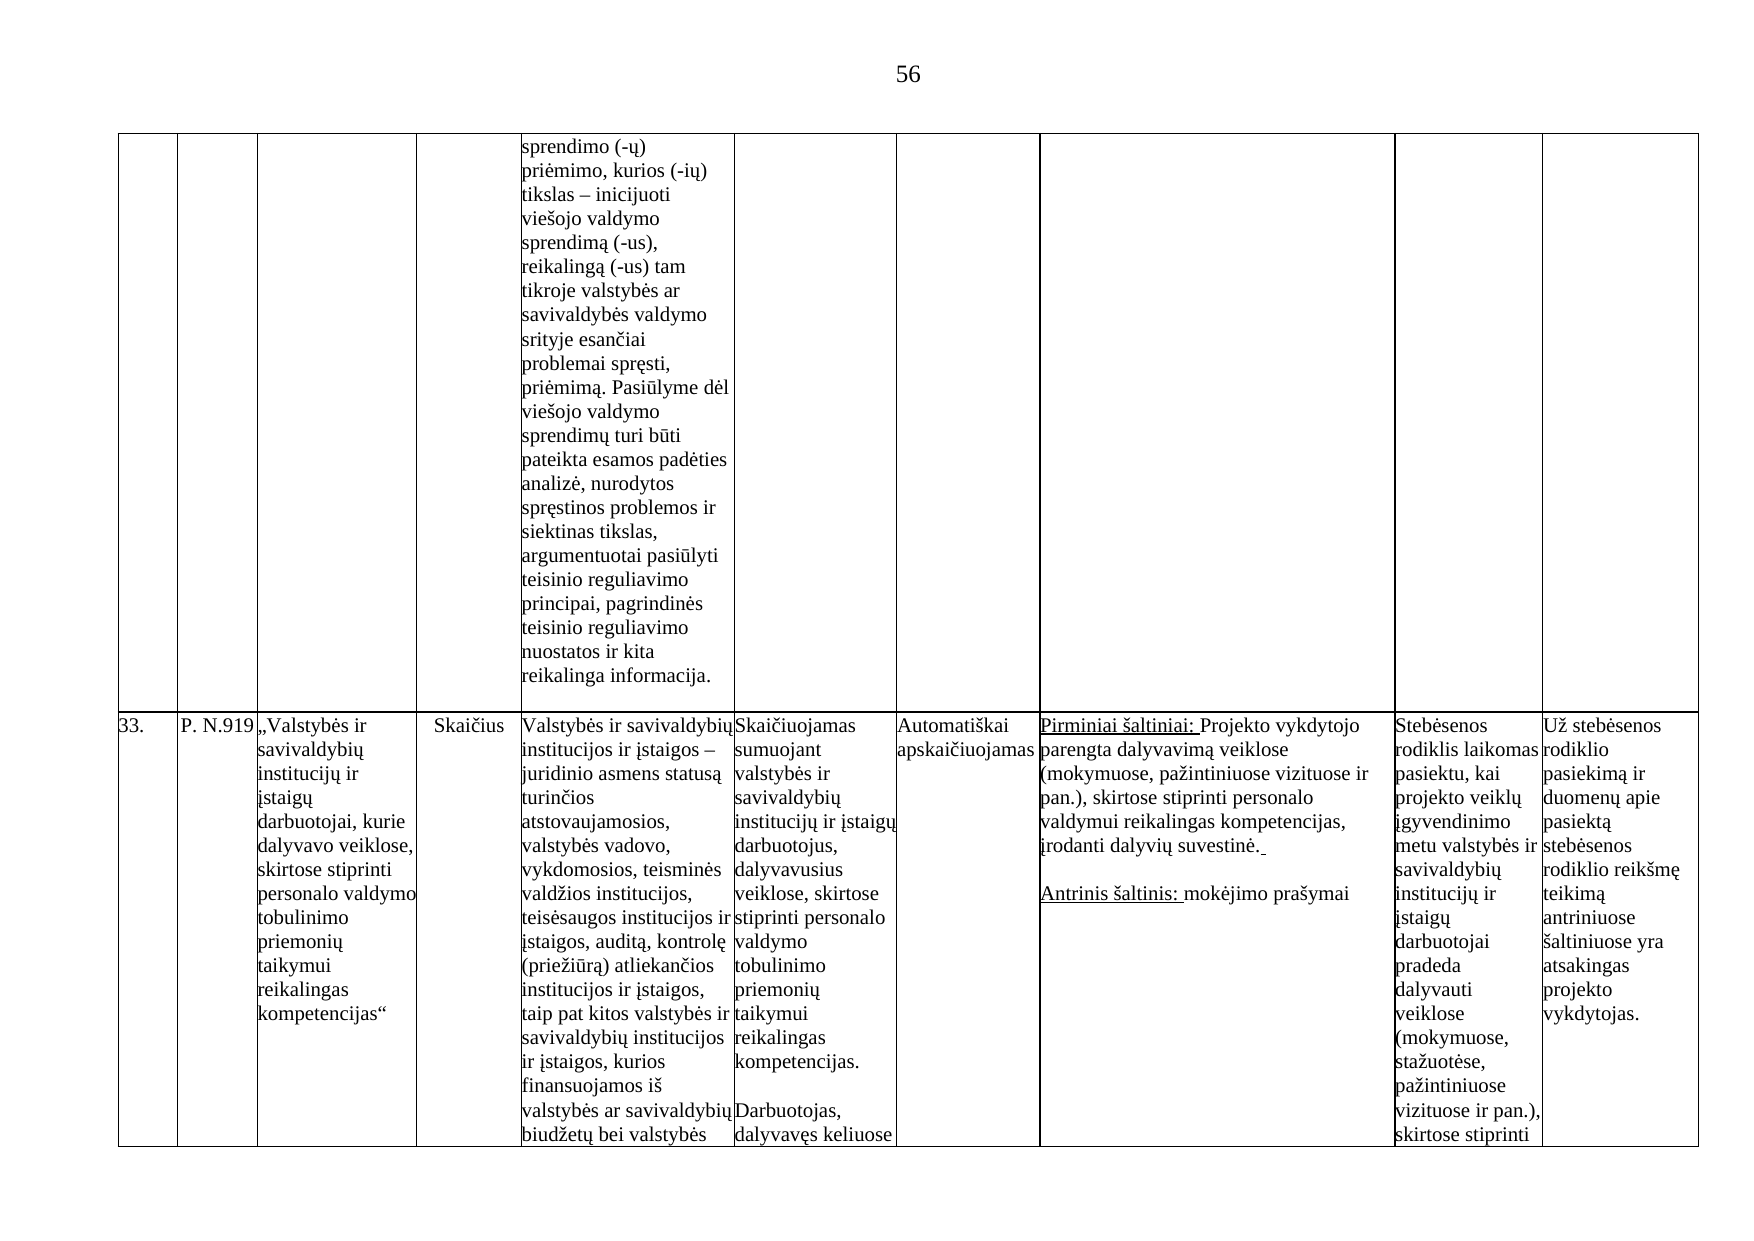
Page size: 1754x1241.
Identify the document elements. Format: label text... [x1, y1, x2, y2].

table_cell sprendimo (-ų) priėmimo, kurios (-ių) tikslas – inicijuoti viešojo valdymo sprendimą (-us), reikalingą (-us) tam tikroje valstybės ar savivaldybės valdymo srityje esančiai problemai spręsti, priėmimą. Pasiūlyme dėl viešojo valdymo sprendimų turi būti pateikta esamos padėties analizė, nurodytos spręstinos problemos ir siektinas tikslas, argumentuotai pasiūlyti teisinio reguliavimo principai, pagrindinės teisinio reguliavimo nuostatos ir kita reikalinga informacija. [522, 134, 734, 711]
table_cell Pirminiai šaltiniai: Projekto vykdytojo parengta dalyvavimą veiklose (mokymuose, pažintiniuose vizituose ir pan.), skirtose stiprinti personalo valdymui reikalingas kompetencijas, įrodanti dalyvių suvestinė. Antrinis šaltinis: mokėjimo prašymai [1041, 713, 1394, 1146]
table_cell „Valstybės ir savivaldybių institucijų ir įstaigų darbuotojai, kurie dalyvavo veiklose, skirtose stiprinti personalo valdymo tobulinimo priemonių taikymui reikalingas kompetencijas“ [258, 713, 416, 1146]
table_cell Automatiškai apskaičiuojamas [897, 713, 1039, 1146]
table_cell [119, 134, 177, 711]
table_cell P. N.919 [178, 713, 257, 1146]
table_cell [735, 134, 896, 711]
table_cell [1543, 134, 1698, 711]
table_cell [1041, 134, 1394, 711]
table_cell [1396, 134, 1542, 711]
table_cell [417, 134, 521, 711]
table_cell Stebėsenos rodiklis laikomas pasiektu, kai projekto veiklų įgyvendinimo metu valstybės ir savivaldybių institucijų ir įstaigų darbuotojai pradeda dalyvauti veiklose (mokymuose, stažuotėse, pažintiniuose vizituose ir pan.), skirtose stiprinti [1396, 713, 1542, 1146]
table_cell [258, 134, 416, 711]
table_cell [178, 134, 257, 711]
table_cell 33. [119, 713, 177, 1146]
table_cell [897, 134, 1039, 711]
table_cell Už stebėsenos rodiklio pasiekimą ir duomenų apie pasiektą stebėsenos rodiklio reikšmę teikimą antriniuose šaltiniuose yra atsakingas projekto vykdytojas. [1543, 713, 1698, 1146]
table_cell Skaičius [417, 713, 521, 1146]
table_cell Skaičiuojamas sumuojant valstybės ir savivaldybių institucijų ir įstaigų darbuotojus, dalyvavusius veiklose, skirtose stiprinti personalo valdymo tobulinimo priemonių taikymui reikalingas kompetencijas. Darbuotojas, dalyvavęs keliuose [735, 713, 896, 1146]
table_cell Valstybės ir savivaldybių institucijos ir įstaigos – juridinio asmens statusą turinčios atstovaujamosios, valstybės vadovo, vykdomosios, teisminės valdžios institucijos, teisėsaugos institucijos ir įstaigos, auditą, kontrolę (priežiūrą) atliekančios institucijos ir įstaigos, taip pat kitos valstybės ir savivaldybių institucijos ir įstaigos, kurios finansuojamos iš valstybės ar savivaldybių biudžetų bei valstybės [522, 713, 734, 1146]
